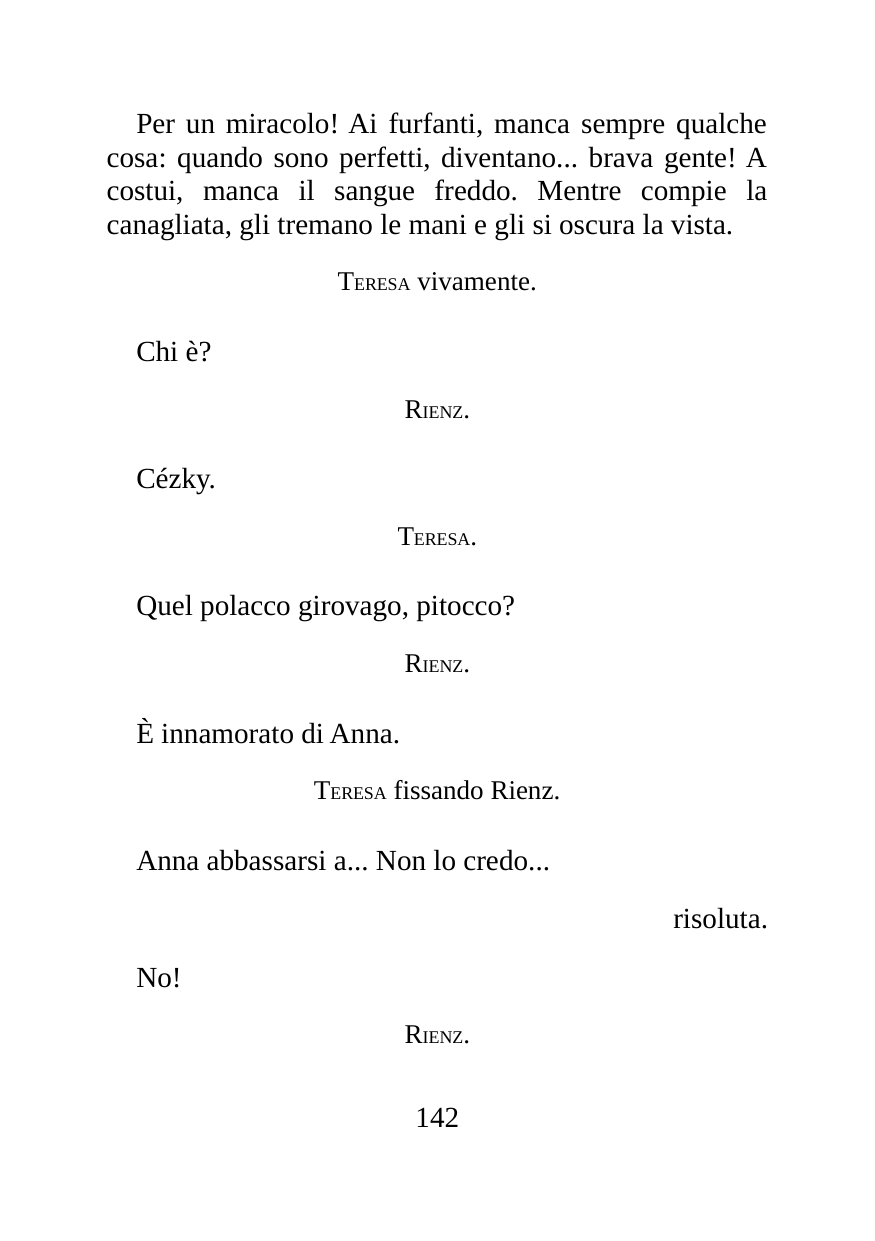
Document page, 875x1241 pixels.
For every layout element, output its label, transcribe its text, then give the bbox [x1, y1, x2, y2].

text Rienz. [106, 393, 768, 424]
text No! [106, 960, 768, 993]
text Teresa fissando Rienz. [106, 774, 768, 805]
text Rienz. [106, 1018, 768, 1050]
text risoluta. [106, 901, 768, 935]
text Chi è? [106, 334, 768, 368]
text Anna abbassarsi a... Non lo credo... [106, 843, 768, 876]
text Cézky. [106, 461, 768, 495]
text Teresa vivamente. [106, 266, 768, 297]
text È innamorato di Anna. [106, 716, 768, 749]
text Per un miracolo! Ai furfanti, manca sempre qualche cosa: quando sono perfetti, diventano... brava gente! A costui, manca il sangue freddo. Mentre compie la canagliata, gli tremano le mani e gli si oscura la vista. [106, 106, 768, 241]
text Rienz. [106, 647, 768, 678]
text Quel polacco girovago, pitocco? [106, 588, 768, 622]
text Teresa. [106, 520, 768, 551]
